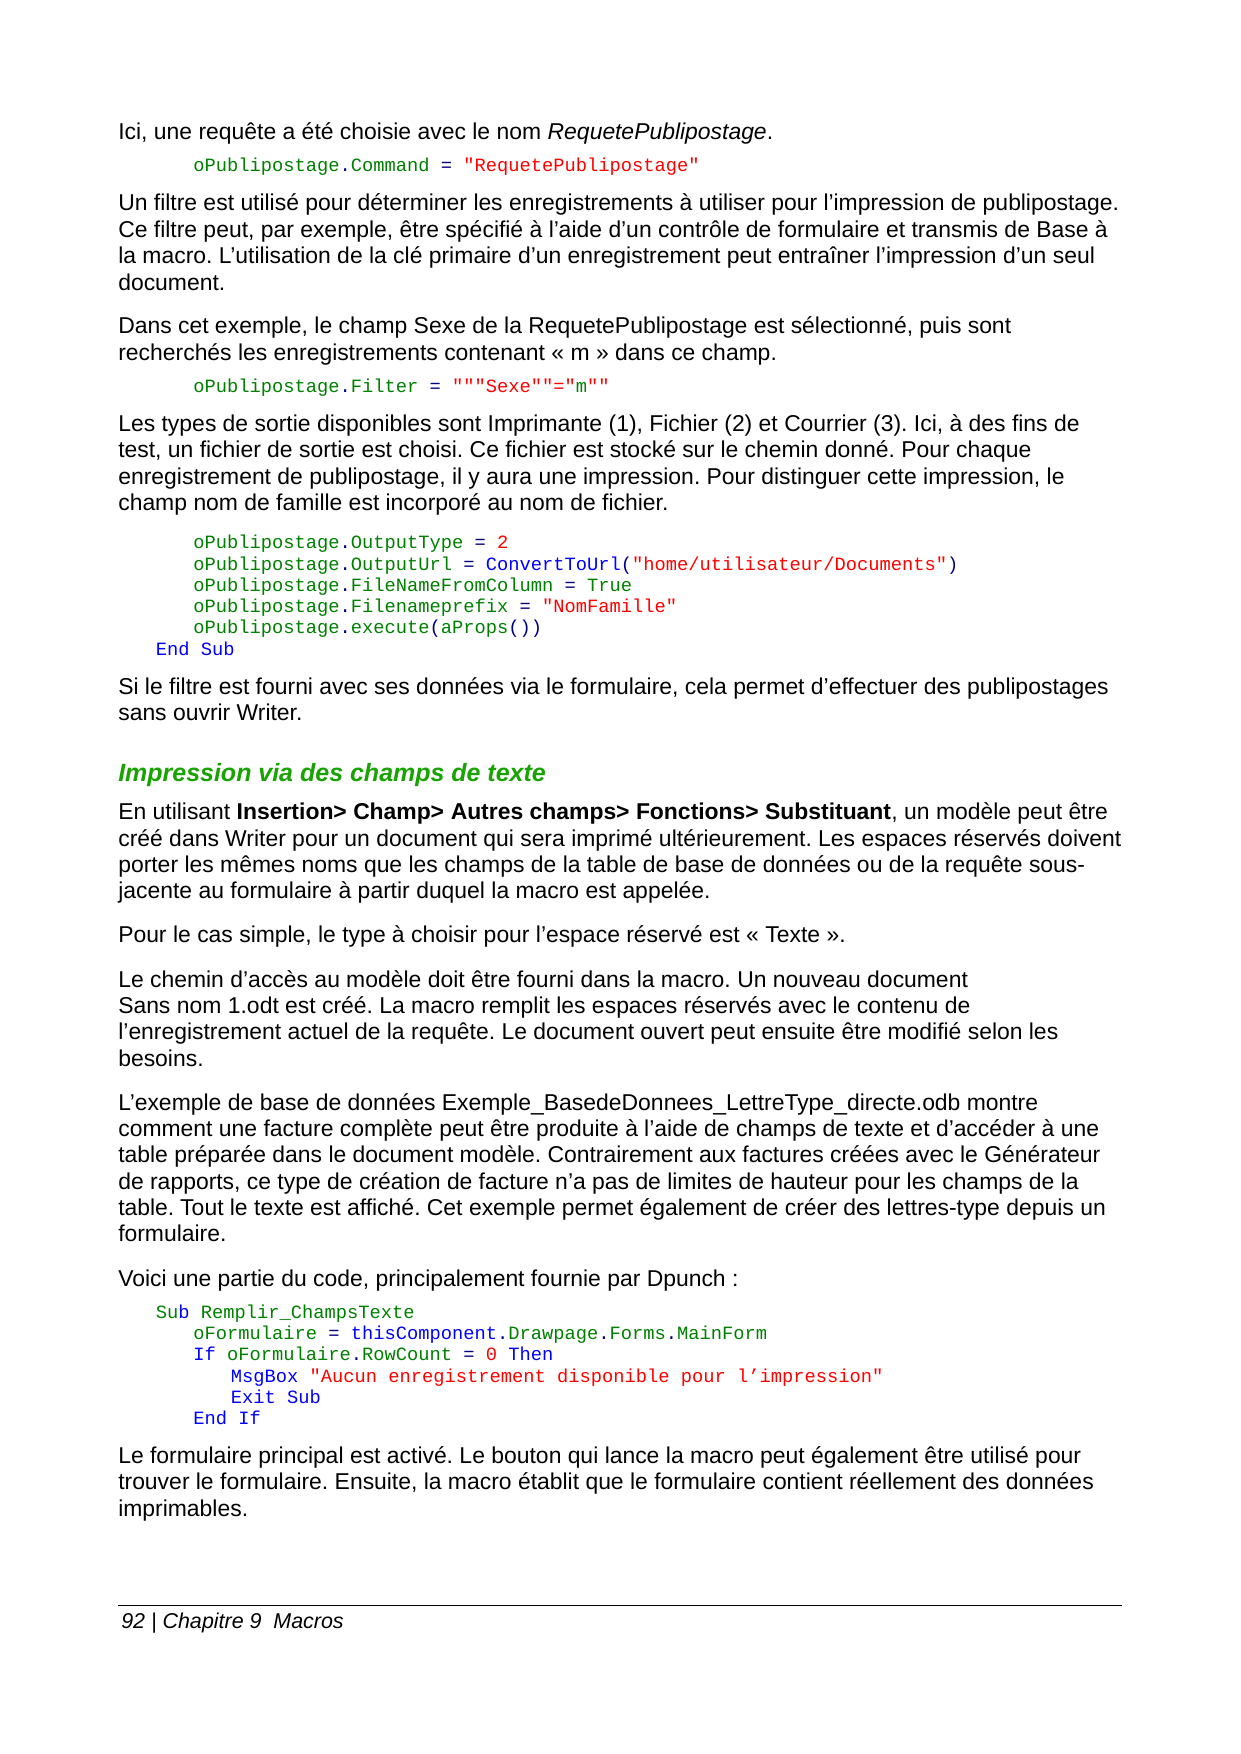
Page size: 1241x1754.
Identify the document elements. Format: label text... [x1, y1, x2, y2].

text En utilisant Insertion> Champ> Autres champs> Fonctions> Substituant, un modèle peut être créé dans Writer pour un document qui sera imprimé ultérieurement. Les espaces réservés doivent porter les mêmes noms que les champs de la table de base de données ou de la requête sous-jacente au formulaire à partir duquel la macro est appelée. [118, 798, 1122, 904]
text MsgBox "Aucun enregistrement disponible pour l’impression" [156, 1366, 1122, 1388]
text End Sub [156, 639, 1122, 661]
text oPublipostage.Filenameprefix = "NomFamille" [156, 597, 1122, 618]
text oPublipostage.OutputUrl = ConvertToUrl("home/utilisateur/Documents") [156, 554, 1122, 576]
text Voici une partie du code, principalement fournie par Dpunch : [118, 1264, 1122, 1291]
text L’exemple de base de données Exemple_BasedeDonnees_LettreType_directe.odb montre comment une facture complète peut être produite à l’aide de champs de texte et d’accéder à une table préparée dans le document modèle. Contrairement aux factures créées avec le Générateur de rapports, ce type de création de facture n’a pas de limites de hauteur pour les champs de la table. Tout le texte est affiché. Cet exemple permet également de créer des lettres-type depuis un formulaire. [118, 1089, 1122, 1247]
text End If [156, 1409, 1122, 1430]
text oPublipostage.OutputType = 2 [156, 533, 1122, 554]
text oPublipostage.Filter = """Sexe""="m"" [156, 377, 1122, 398]
text oPublipostage.execute(aProps()) [156, 618, 1122, 639]
text oPublipostage.Command = "RequetePublipostage" [156, 156, 1122, 177]
text Ici, une requête a été choisie avec le nom RequetePublipostage. [118, 118, 1122, 144]
text If oFormulaire.RowCount = 0 Then [156, 1345, 1122, 1366]
text Dans cet exemple, le champ Sexe de la RequetePublipostage est sélectionné, puis sont recherchés les enregistrements contenant « m » dans ce champ. [118, 312, 1122, 365]
text Pour le cas simple, le type à choisir pour l’espace réservé est « Texte ». [118, 921, 1122, 948]
subtitle Impression via des champs de texte [118, 758, 1122, 786]
text oPublipostage.FileNameFromColumn = True [156, 576, 1122, 597]
text Les types de sortie disponibles sont Imprimante (1), Fichier (2) et Courrier (3). Ici, à des fins de test, un fichier de sortie est choisi. Ce fichier est stocké sur le chemin donné. Pour chaque enregistrement de publipostage, il y aura une impression. Pour distinguer cette impression, le champ nom de famille est incorporé au nom de fichier. [118, 410, 1122, 516]
text Si le filtre est fourni avec ses données via le formulaire, cela permet d’effectuer des publipostages sans ouvrir Writer. [118, 673, 1122, 725]
text Exit Sub [156, 1388, 1122, 1409]
text Le formulaire principal est activé. Le bouton qui lance la macro peut également être utilisé pour trouver le formulaire. Ensuite, la macro établit que le formulaire contient réellement des données imprimables. [118, 1442, 1122, 1521]
text oFormulaire = thisComponent.Drawpage.Forms.MainForm [156, 1324, 1122, 1345]
text Sub Remplir_ChampsTexte [156, 1303, 1122, 1324]
text Un filtre est utilisé pour déterminer les enregistrements à utiliser pour l’impression de publipostage. Ce filtre peut, par exemple, être spécifié à l’aide d’un contrôle de formulaire et transmis de Base à la macro. L’utilisation de la clé primaire d’un enregistrement peut entraîner l’impression d’un seul document. [118, 189, 1122, 295]
text Le chemin d’accès au modèle doit être fourni dans la macro. Un nouveau document Sans nom 1.odt est créé. La macro remplit les espaces réservés avec le contenu de l’enregistrement actuel de la requête. Le document ouvert peut ensuite être modifié selon les besoins. [118, 966, 1122, 1071]
